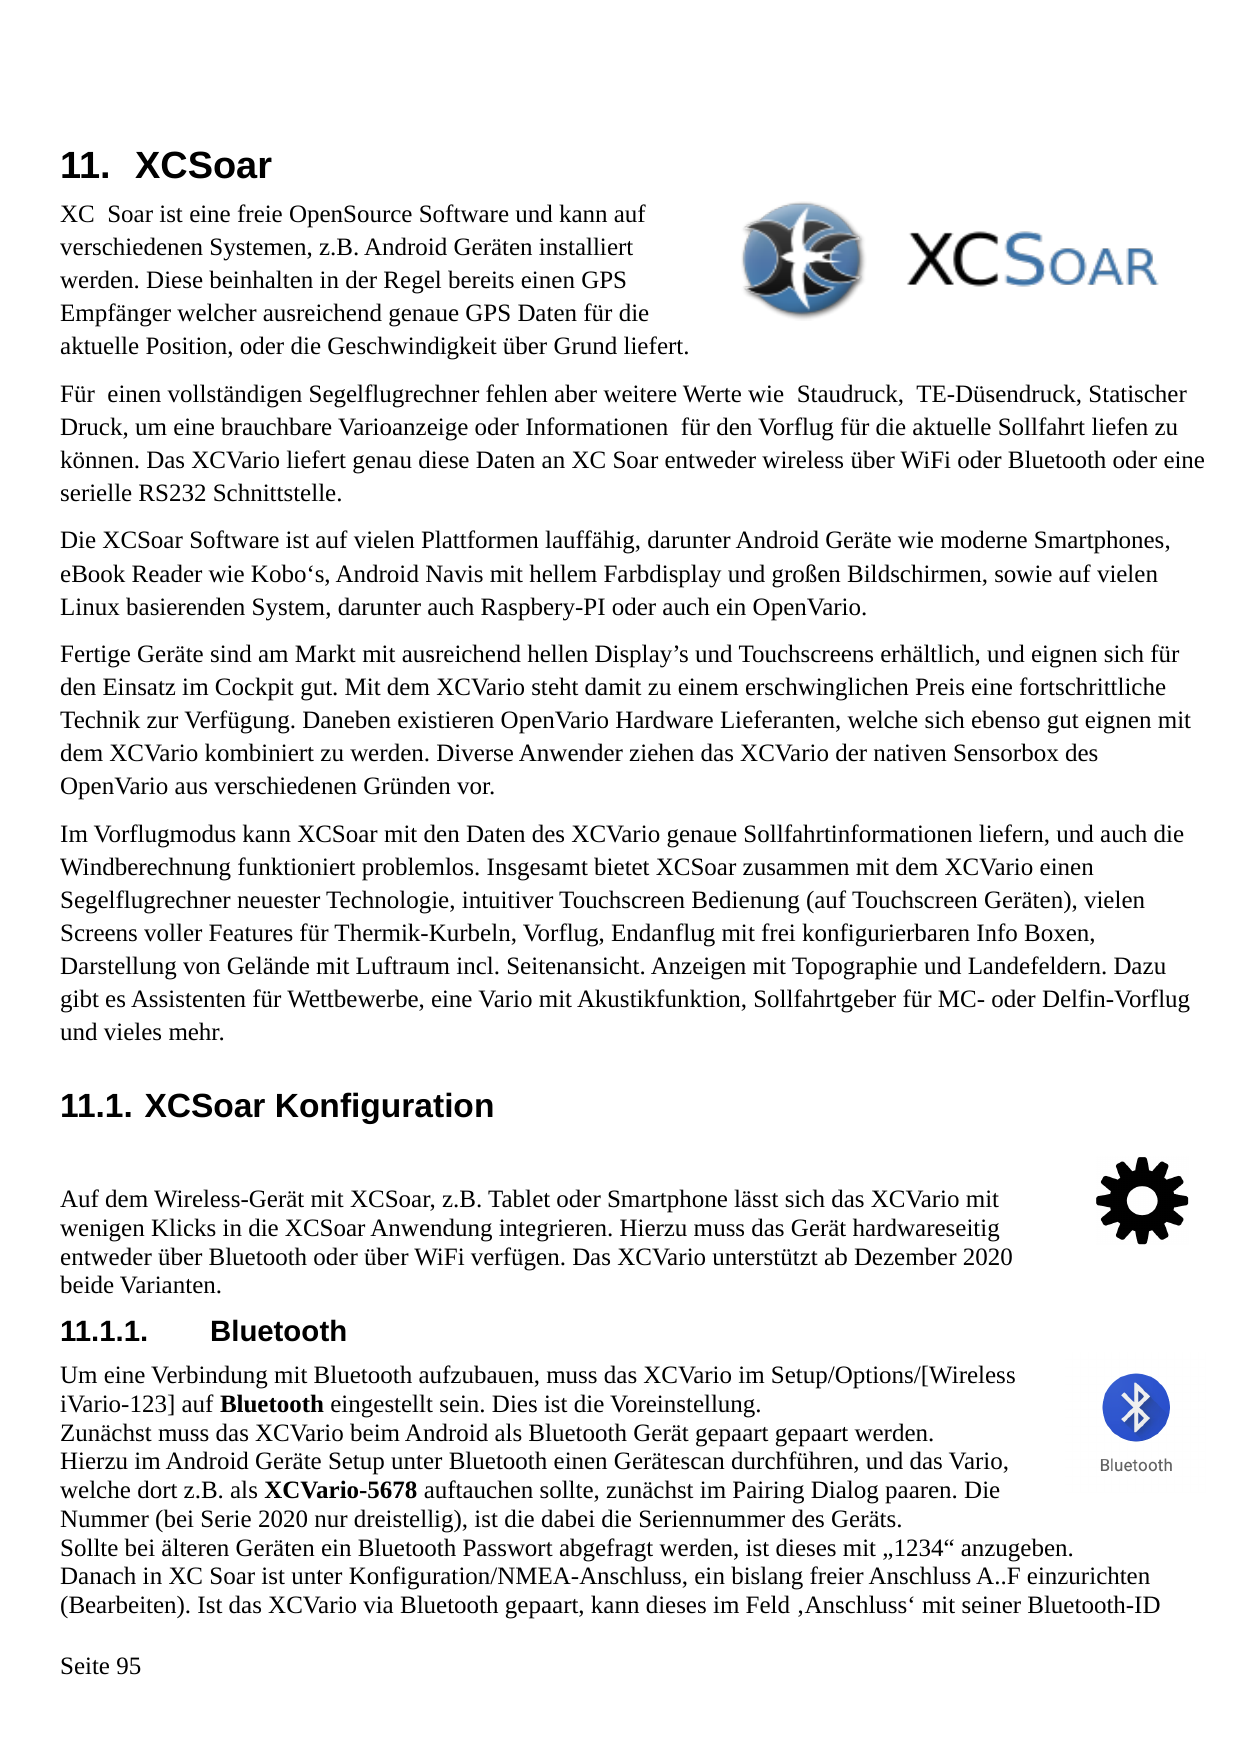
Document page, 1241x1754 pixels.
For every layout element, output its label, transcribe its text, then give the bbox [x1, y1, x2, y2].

picture [740, 201, 1164, 321]
text Für einen vollständigen Segelflugrechner fehlen aber weitere Werte wie Staudruck, TE-Düsendruck, Statischer Druck, um eine brauchbare Varioanzeige oder Informationen für den Vorflug für die aktuelle Sollfahrt liefen zu können. Das XCVario liefert genau diese Daten an XC Soar entweder wireless über WiFi oder Bluetooth oder eine serielle RS232 Schnittstelle. [60, 379, 1207, 507]
text Zunächst muss das XCVario beim Android als Bluetooth Gerät gepaart gepaart werden. [60, 1418, 1065, 1446]
text Fertige Geräte sind am Markt mit ausreichend hellen Display’s und Touchscreens erhältlich, und eignen sich für den Einsatz im Cockpit gut. Mit dem XCVario steht damit zu einem erschwinglichen Preis eine fortschrittliche Technik zur Verfügung. Daneben existieren OpenVario Hardware Lieferanten, welche sich ebenso gut eignen mit dem XCVario kombiniert zu werden. Diverse Anwender ziehen das XCVario der nativen Sensorbox des OpenVario aus verschiedenen Gründen vor. [60, 639, 1207, 800]
subtitle Bluetooth [60, 1314, 1207, 1348]
text XC Soar ist eine freie OpenSource Software und kann auf verschiedenen Systemen, z.B. Android Geräten installiert werden. Diese beinhalten in der Regel bereits einen GPS Empfänger welcher ausreichend genaue GPS Daten für die aktuelle Position, oder die Geschwindigkeit über Grund liefert. [60, 199, 1207, 360]
text Um eine Verbindung mit Bluetooth aufzubauen, muss das XCVario im Setup/Options/[Wireless iVario-123] auf Bluetooth eingestellt sein. Dies ist die Voreinstellung. [60, 1360, 1065, 1418]
subtitle XCSoar [60, 143, 1207, 187]
text Danach in XC Soar ist unter Konfiguration/NMEA-Anschluss, ein bislang freier Anschluss A..F einzurichten (Bearbeiten). Ist das XCVario via Bluetooth gepaart, kann dieses im Feld ‚Anschluss‘ mit seiner Bluetooth-ID [60, 1561, 1207, 1619]
text Die XCSoar Software ist auf vielen Plattformen lauffähig, darunter Android Geräte wie moderne Smartphones, eBook Reader wie Kobo‘s, Android Navis mit hellem Farbdisplay und großen Bildschirmen, sowie auf vielen Linux basierenden System, darunter auch Raspbery-PI oder auch ein OpenVario. [60, 526, 1207, 620]
text Hierzu im Android Geräte Setup unter Bluetooth einen Gerätescan durchführen, und das Vario, welche dort z.B. als XCVario-5678 auftauchen sollte, zunächst im Pairing Dialog paaren. Die Nummer (bei Serie 2020 nur dreistellig), ist die dabei die Seriennummer des Geräts. [60, 1446, 1207, 1533]
text Im Vorflugmodus kann XCSoar mit den Daten des XCVario genaue Sollfahrtinformationen liefern, und auch die Windberechnung funktioniert problemlos. Insgesamt bietet XCSoar zusammen mit dem XCVario einen Segelflugrechner neuester Technologie, intuitiver Touchscreen Bedienung (auf Touchscreen Geräten), vielen Screens voller Features für Thermik-Kurbeln, Vorflug, Endanflug mit frei konfigurierbaren Info Boxen, Darstellung von Gelände mit Luftraum incl. Seitenansicht. Anzeigen mit Topographie und Landefeldern. Dazu gibt es Assistenten für Wettbewerbe, eine Vario mit Akustikfunktion, Sollfahrtgeber für MC- oder Delfin-Vorflug und vieles mehr. [60, 819, 1207, 1046]
text Auf dem Wireless-Gerät mit XCSoar, z.B. Tablet oder Smartphone lässt sich das XCVario mit wenigen Klicks in die XCSoar Anwendung integrieren. Hierzu muss das Gerät hardwareseitig entweder über Bluetooth oder über WiFi verfügen. Das XCVario unterstützt ab Dezember 2020 beide Varianten. [60, 1184, 1207, 1299]
text Sollte bei älteren Geräten ein Bluetooth Passwort abgefragt werden, ist dieses mit „1234“ anzugeben. [60, 1533, 1207, 1561]
picture [1096, 1156, 1189, 1245]
subtitle XCSoar Konfiguration [60, 1086, 1207, 1124]
picture [1065, 1352, 1206, 1493]
